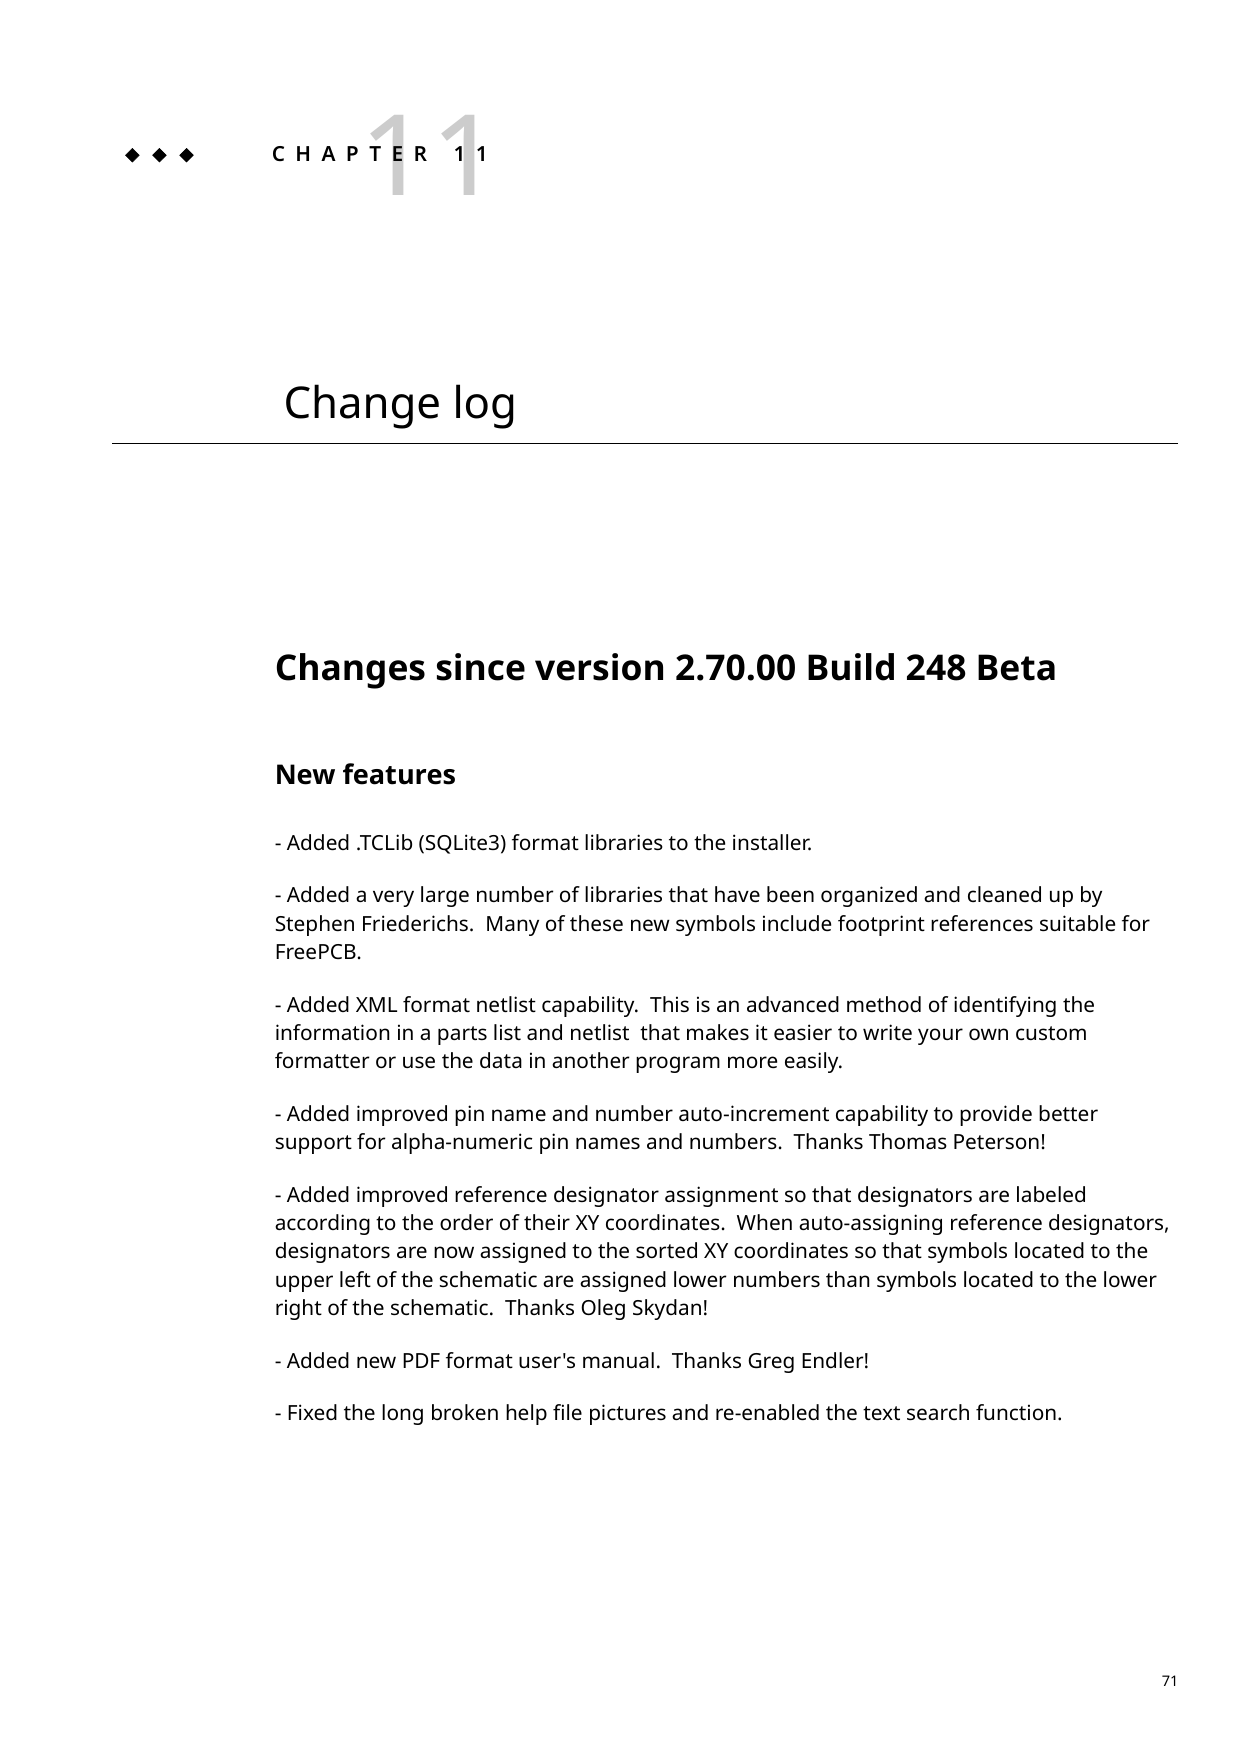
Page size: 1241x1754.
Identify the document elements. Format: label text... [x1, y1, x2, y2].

text - Fixed the long broken help file pictures and re-enabled the text search function. [274, 1398, 1178, 1427]
text - Added improved pin name and number auto-increment capability to provide better support for alpha-numeric pin names and numbers. Thanks Thomas Peterson! [274, 1099, 1178, 1156]
subtitle New features [274, 756, 1178, 792]
title Change log [112, 372, 1178, 443]
text - Added new PDF format user's manual. Thanks Greg Endler! [274, 1346, 1178, 1374]
text - Added .TCLib (SQLite3) format libraries to the installer. [274, 828, 1178, 856]
text - Added XML format netlist capability. This is an advanced method of identifying the information in a parts list and netlist that makes it easier to write your own custom formatter or use the data in another program more easily. [274, 990, 1178, 1075]
text - Added improved reference designator assignment so that designators are labeled according to the order of their XY coordinates. When auto-assigning reference designators, designators are now assigned to the sorted XY coordinates so that symbols located to the upper left of the schematic are assigned lower numbers than symbols located to the lower right of the schematic. Thanks Oleg Skydan! [274, 1180, 1178, 1322]
text - Added a very large number of libraries that have been organized and cleaned up by Stephen Friederichs. Many of these new symbols include footprint references suitable for FreePCB. [274, 880, 1178, 966]
subtitle Changes since version 2.70.00 Build 248 Beta [274, 642, 1178, 691]
